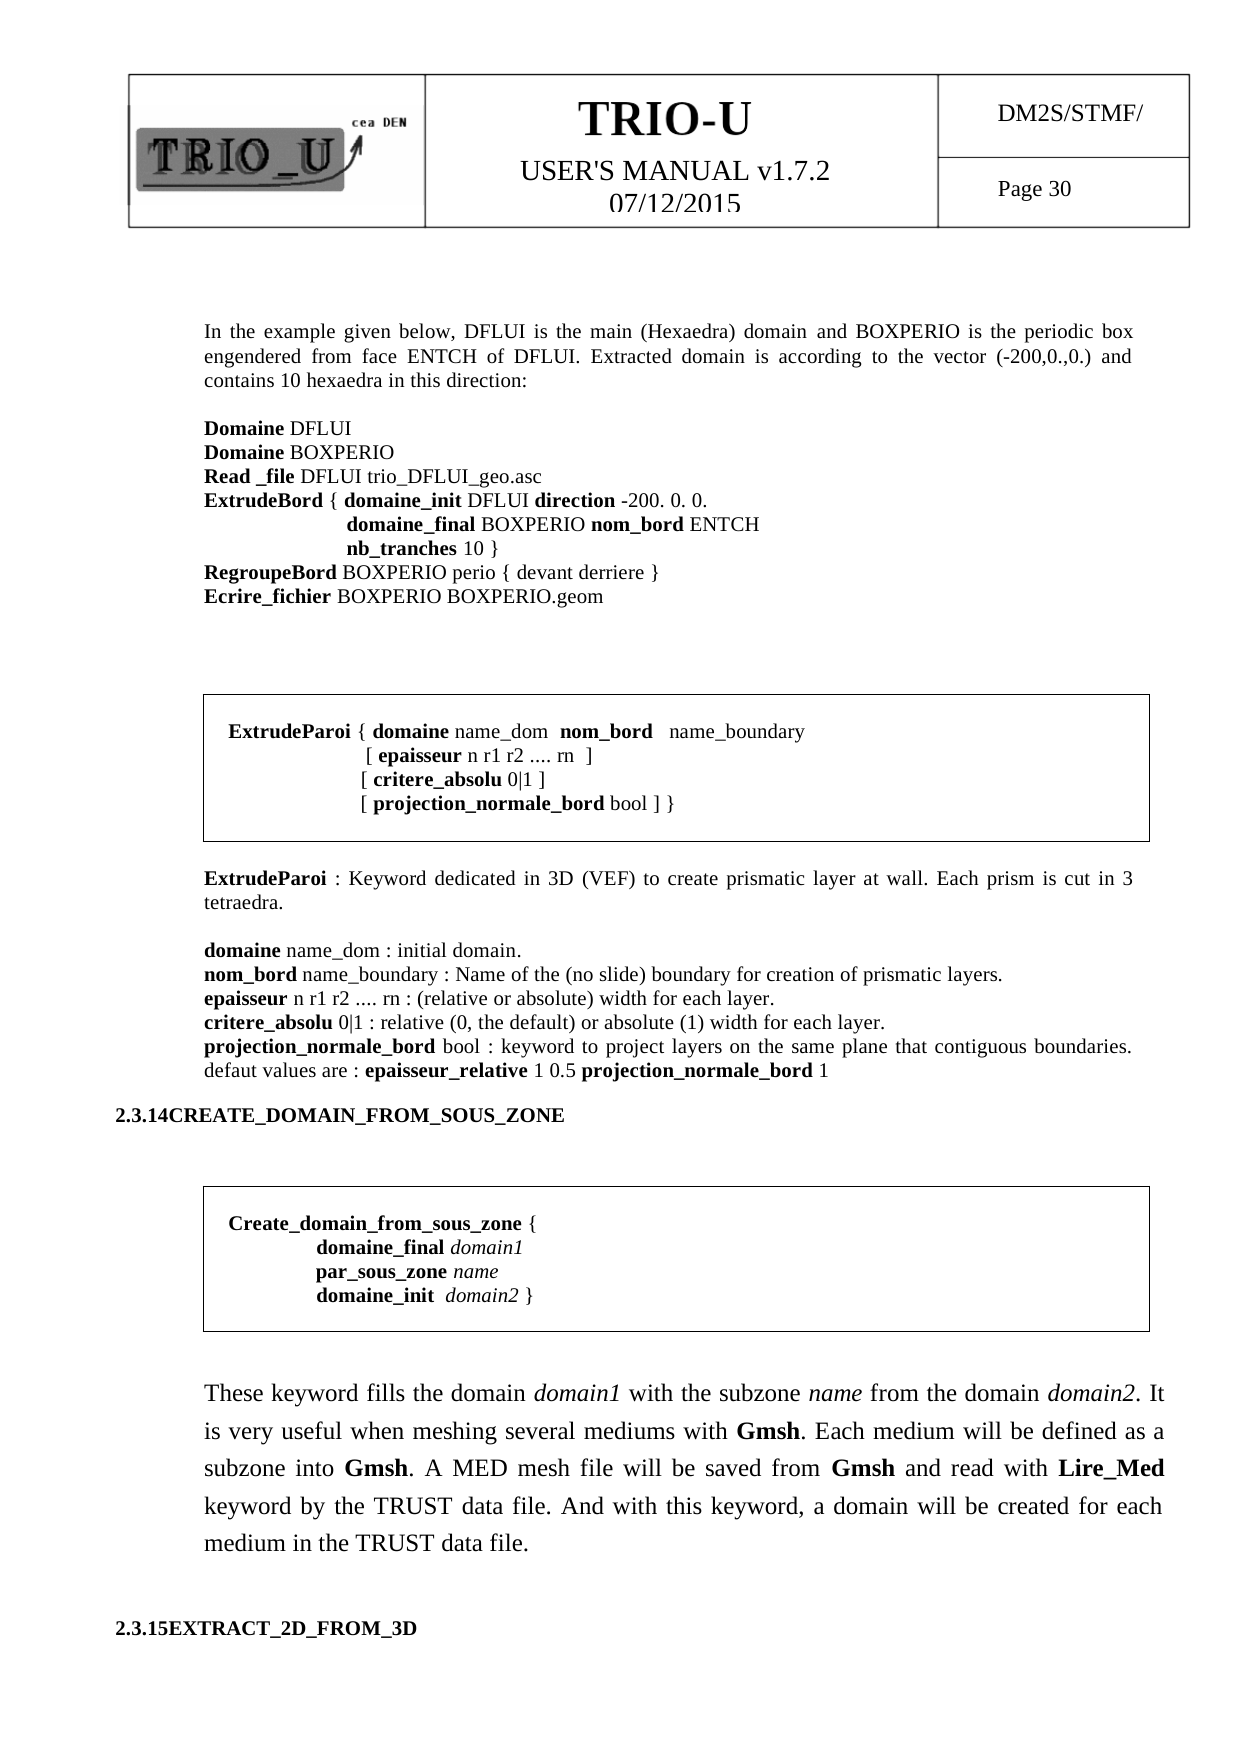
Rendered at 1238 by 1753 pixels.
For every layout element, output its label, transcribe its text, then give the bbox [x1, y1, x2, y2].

text ExtrudeParoi : Keyword dedicated in 3D (VEF) to create prismatic layer at wall. Each prism is cut in 3 tetraedra. [204, 866, 1134, 914]
text epaisseur n r1 r2 .... rn : (relative or absolute) width for each layer. [204, 986, 1134, 1010]
table_header ExtrudeParoi { domaine name_dom nom_bord name_boundary [ epaisseur n r1 r2 .... rn ] [ critere_absolu 0|1 ] [ projection_normale_bord bool ] } [204, 695, 1149, 841]
text critere_absolu 0|1 : relative (0, the default) or absolute (1) width for each layer. [204, 1010, 1134, 1034]
text nb_tranches 10 } [204, 536, 1134, 560]
text nom_bord name_boundary : Name of the (no slide) boundary for creation of prismatic layers. [204, 962, 1134, 986]
text Domaine BOXPERIO [204, 440, 1134, 464]
text In the example given below, DFLUI is the main (Hexaedra) domain and BOXPERIO is the periodic box engendered from face ENTCH of DFLUI. Extracted domain is according to the vector (-200,0.,0.) and contains 10 hexaedra in this direction: [204, 319, 1134, 392]
subtitle EXTRACT_2D_FROM_3D [115, 1615, 1164, 1639]
text projection_normale_bord bool : keyword to project layers on the same plane that contiguous boundaries. defaut values are : epaisseur_relative 1 0.5 projection_normale_bord 1 [204, 1034, 1134, 1082]
table_header Create_domain_from_sous_zone { domaine_final domain1 par_sous_zone name domaine_init domain2 } [204, 1187, 1149, 1331]
text RegroupeBord BOXPERIO perio { devant derriere } [204, 560, 1134, 584]
text domaine name_dom : initial domain. [204, 938, 1134, 962]
text Ecrire_fichier BOXPERIO BOXPERIO.geom [204, 584, 1134, 608]
text domaine_final BOXPERIO nom_bord ENTCH [204, 512, 1196, 536]
text ExtrudeBord { domaine_init DFLUI direction -200. 0. 0. [204, 488, 1196, 512]
subtitle CREATE_DOMAIN_FROM_SOUS_ZONE [115, 1103, 1164, 1127]
text These keyword fills the domain domain1 with the subzone name from the domain domain2. It is very useful when meshing several mediums with Gmsh. Each medium will be defined as a subzone into Gmsh. A MED mesh file will be saved from Gmsh and read with Lire_Med keyword by the TRUST data file. And with this keyword, a domain will be created for each medium in the TRUST data file. [204, 1369, 1165, 1557]
text Read _file DFLUI trio_DFLUI_geo.asc [204, 464, 1134, 488]
text Domaine DFLUI [204, 416, 1134, 440]
